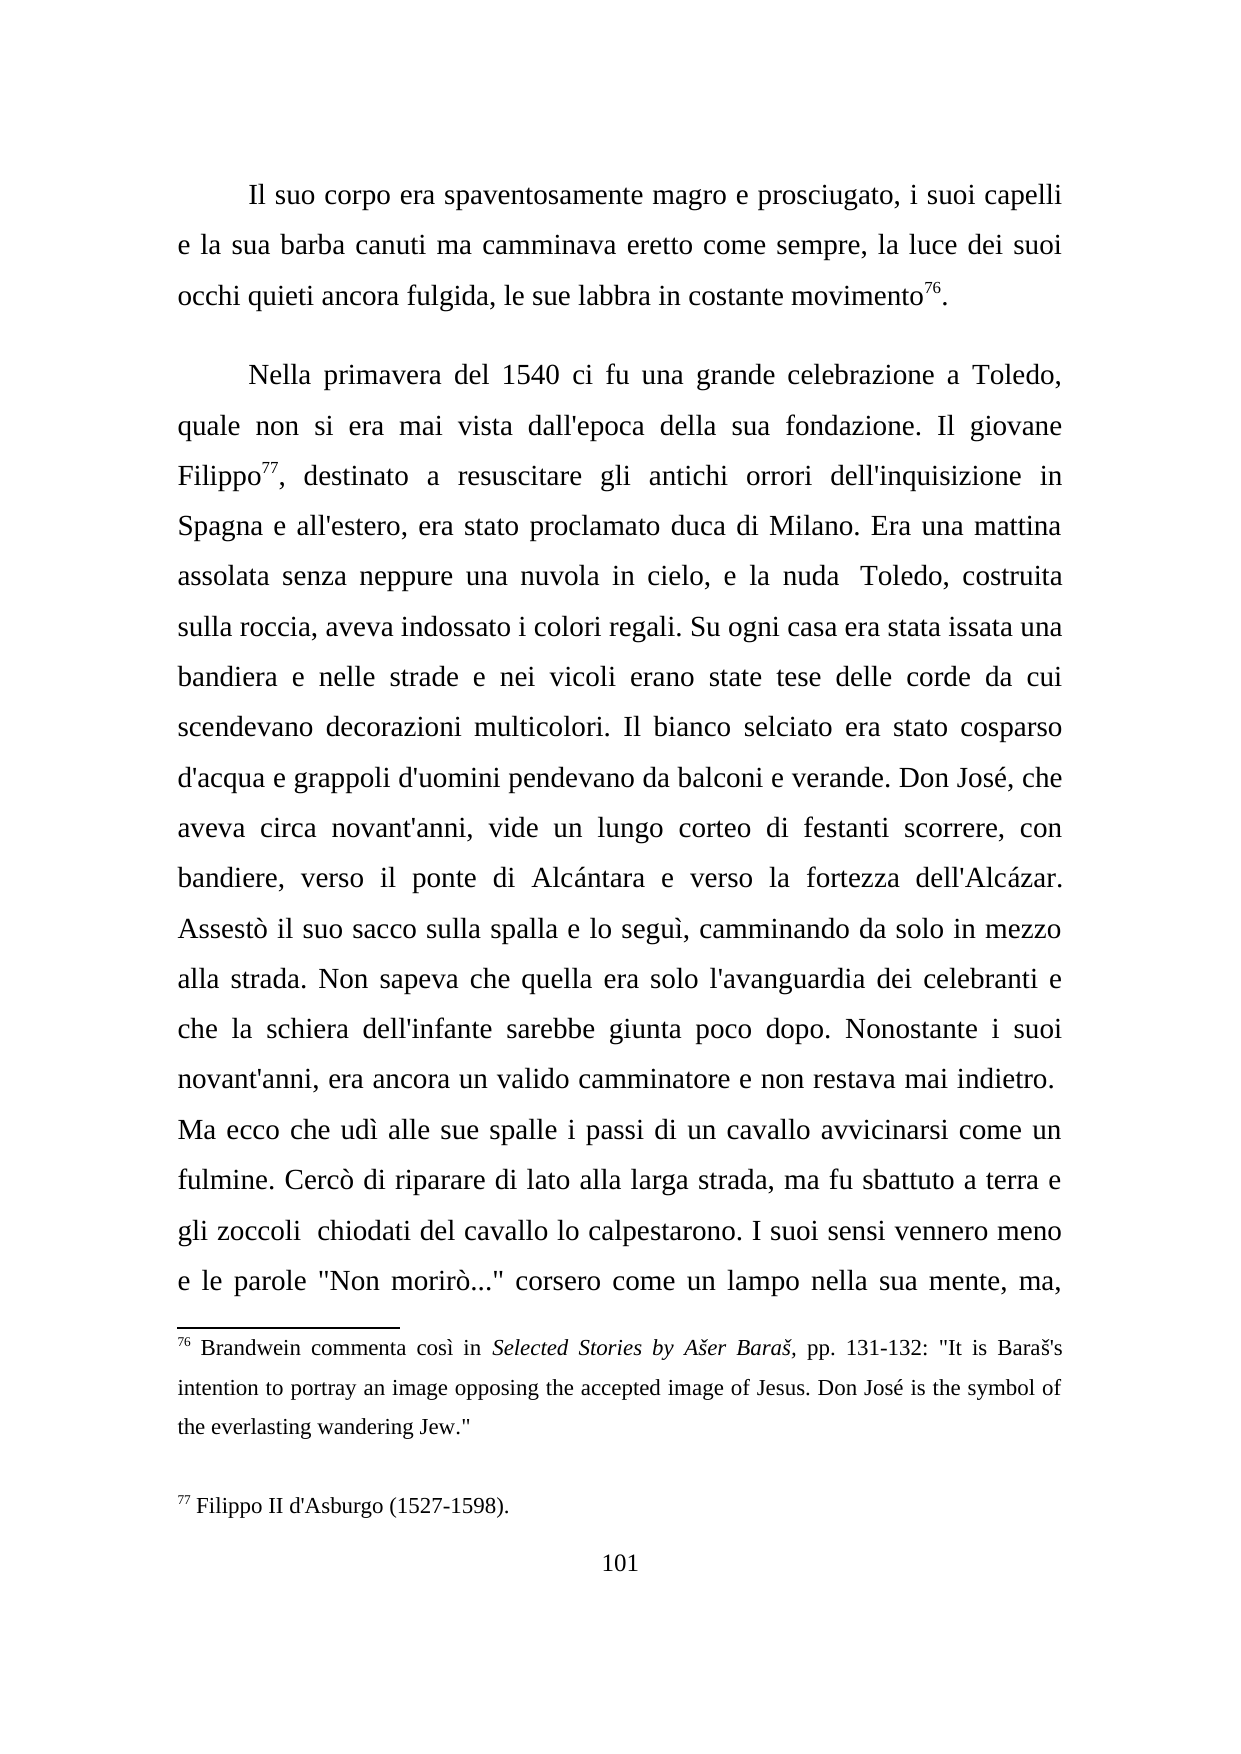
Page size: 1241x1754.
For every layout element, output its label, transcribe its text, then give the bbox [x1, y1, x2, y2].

text Brandwein commenta così in Selected Stories by Ašer Baraš, pp. 131-132: "It is Baraš's intention to portray an image opposing the accepted image of Jesus. Don José is the symbol of the everlasting wandering Jew." [177, 1334, 1063, 1439]
text Il suo corpo era spaventosamente magro e prosciugato, i suoi capelli e la sua barba canuti ma camminava eretto come sempre, la luce dei suoi occhi quieti ancora fulgida, le sue labbra in costante movimento. [177, 177, 1063, 311]
text Filippo II d'Asburgo (1527-1598). [177, 1492, 1063, 1518]
text Nella primavera del 1540 ci fu una grande celebrazione a Toledo, quale non si era mai vista dall'epoca della sua fondazione. Il giovane Filippo, destinato a resuscitare gli antichi orrori dell'inquisizione in Spagna e all'estero, era stato proclamato duca di Milano. Era una mattina assolata senza neppure una nuvola in cielo, e la nuda Toledo, costruita sulla roccia, aveva indossato i colori regali. Su ogni casa era stata issata una bandiera e nelle strade e nei vicoli erano state tese delle corde da cui scendevano decorazioni multicolori. Il bianco selciato era stato cosparso d'acqua e grappoli d'uomini pendevano da balconi e verande. Don José, che aveva circa novant'anni, vide un lungo corteo di festanti scorrere, con bandiere, verso il ponte di Alcántara e verso la fortezza dell'Alcázar. Assestò il suo sacco sulla spalla e lo seguì, camminando da solo in mezzo alla strada. Non sapeva che quella era solo l'avanguardia dei celebranti e che la schiera dell'infante sarebbe giunta poco dopo. Nonostante i suoi novant'anni, era ancora un valido camminatore e non restava mai indietro. Ma ecco che udì alle sue spalle i passi di un cavallo avvicinarsi come un fulmine. Cercò di riparare di lato alla larga strada, ma fu sbattuto a terra e gli zoccoli chiodati del cavallo lo calpestarono. I suoi sensi vennero meno e le parole "Non morirò..." corsero come un lampo nella sua mente, ma, [177, 357, 1063, 1296]
